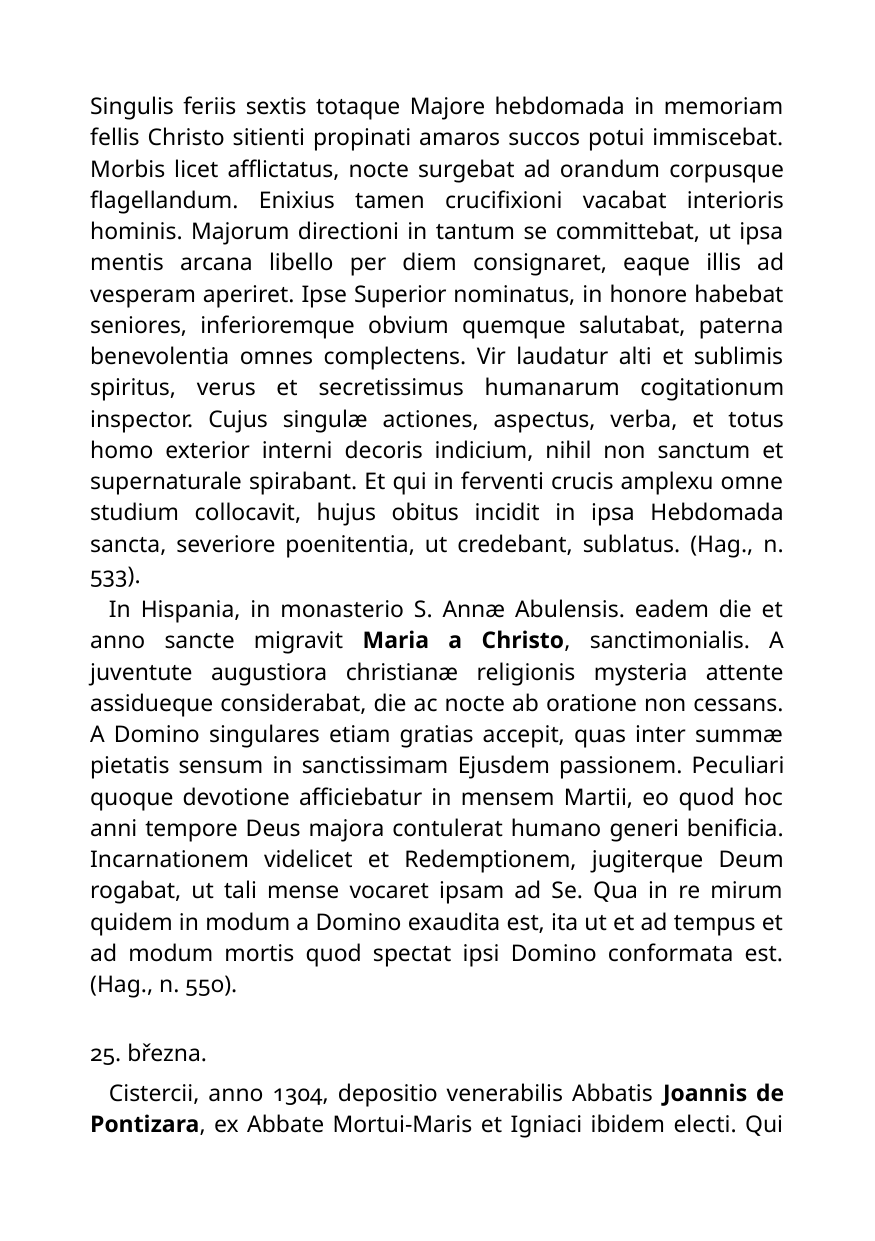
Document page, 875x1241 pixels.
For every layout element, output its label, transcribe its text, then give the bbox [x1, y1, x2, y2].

text Singulis feriis sextis totaque Majore hebdomada in memoriam fellis Christo sitienti propinati amaros succos potui immiscebat. Morbis licet afflictatus, nocte surgebat ad oran­dum corpusque flagellandum. Enixius tamen crucifixioni vacabat interioris hominis. Majorum directioni in tantum se committebat, ut ipsa mentis arcana libello per diem consigna­ret, eaque illis ad vesperam aperiret. Ipse Superior nominatus, in honore habebat seniores, inferioremque obvium quemque salutabat, paterna benevolentia omnes complectens. Vir laudatur alti et sublimis spiritus, verus et secretissimus huma­narum cogitationum inspector. Cujus singulæ actiones, aspe­ctus, verba, et totus homo exterior interni decoris indicium, nihil non sanctum et supernaturale spirabant. Et qui in ferventi crucis amplexu omne studium collocavit, hujus obitus incidit in ipsa Hebdomada sancta, severiore poenitentia, ut credebant, sublatus. (Hag., n. 533). [90, 90, 784, 590]
text In Hispania, in monasterio S. Annæ Abulensis. eadem die et anno sancte migravit Maria a Christo, sanctimonialis. A juventute augustiora christianæ religionis mysteria attente assidueque considerabat, die ac nocte ab oratione non cessans. A Domino singulares etiam gratias accepit, quas inter summæ pietatis sensum in sanctissimam Ejusdem passionem. Pecu­liari quoque devotione afficiebatur in mensem Martii, eo quod hoc anni tempore Deus majora contulerat humano generi benificia. Incarnationem videlicet et Redemptionem, jugiterque Deum rogabat, ut tali mense vocaret ipsam ad Se. Qua in re mirum quidem in modum a Domino exaudita est, ita ut et ad tempus et ad modum mortis quod spectat ipsi Domino conformata est. (Hag., n. 55o). [90, 593, 784, 999]
text 25. března. [90, 1037, 784, 1068]
text Cistercii, anno 1304, depositio venerabilis Abbatis Joannis de Pontizara, ex Abbate Mortui-Maris et Igniaci ibidem electi. Qui [90, 1077, 784, 1139]
